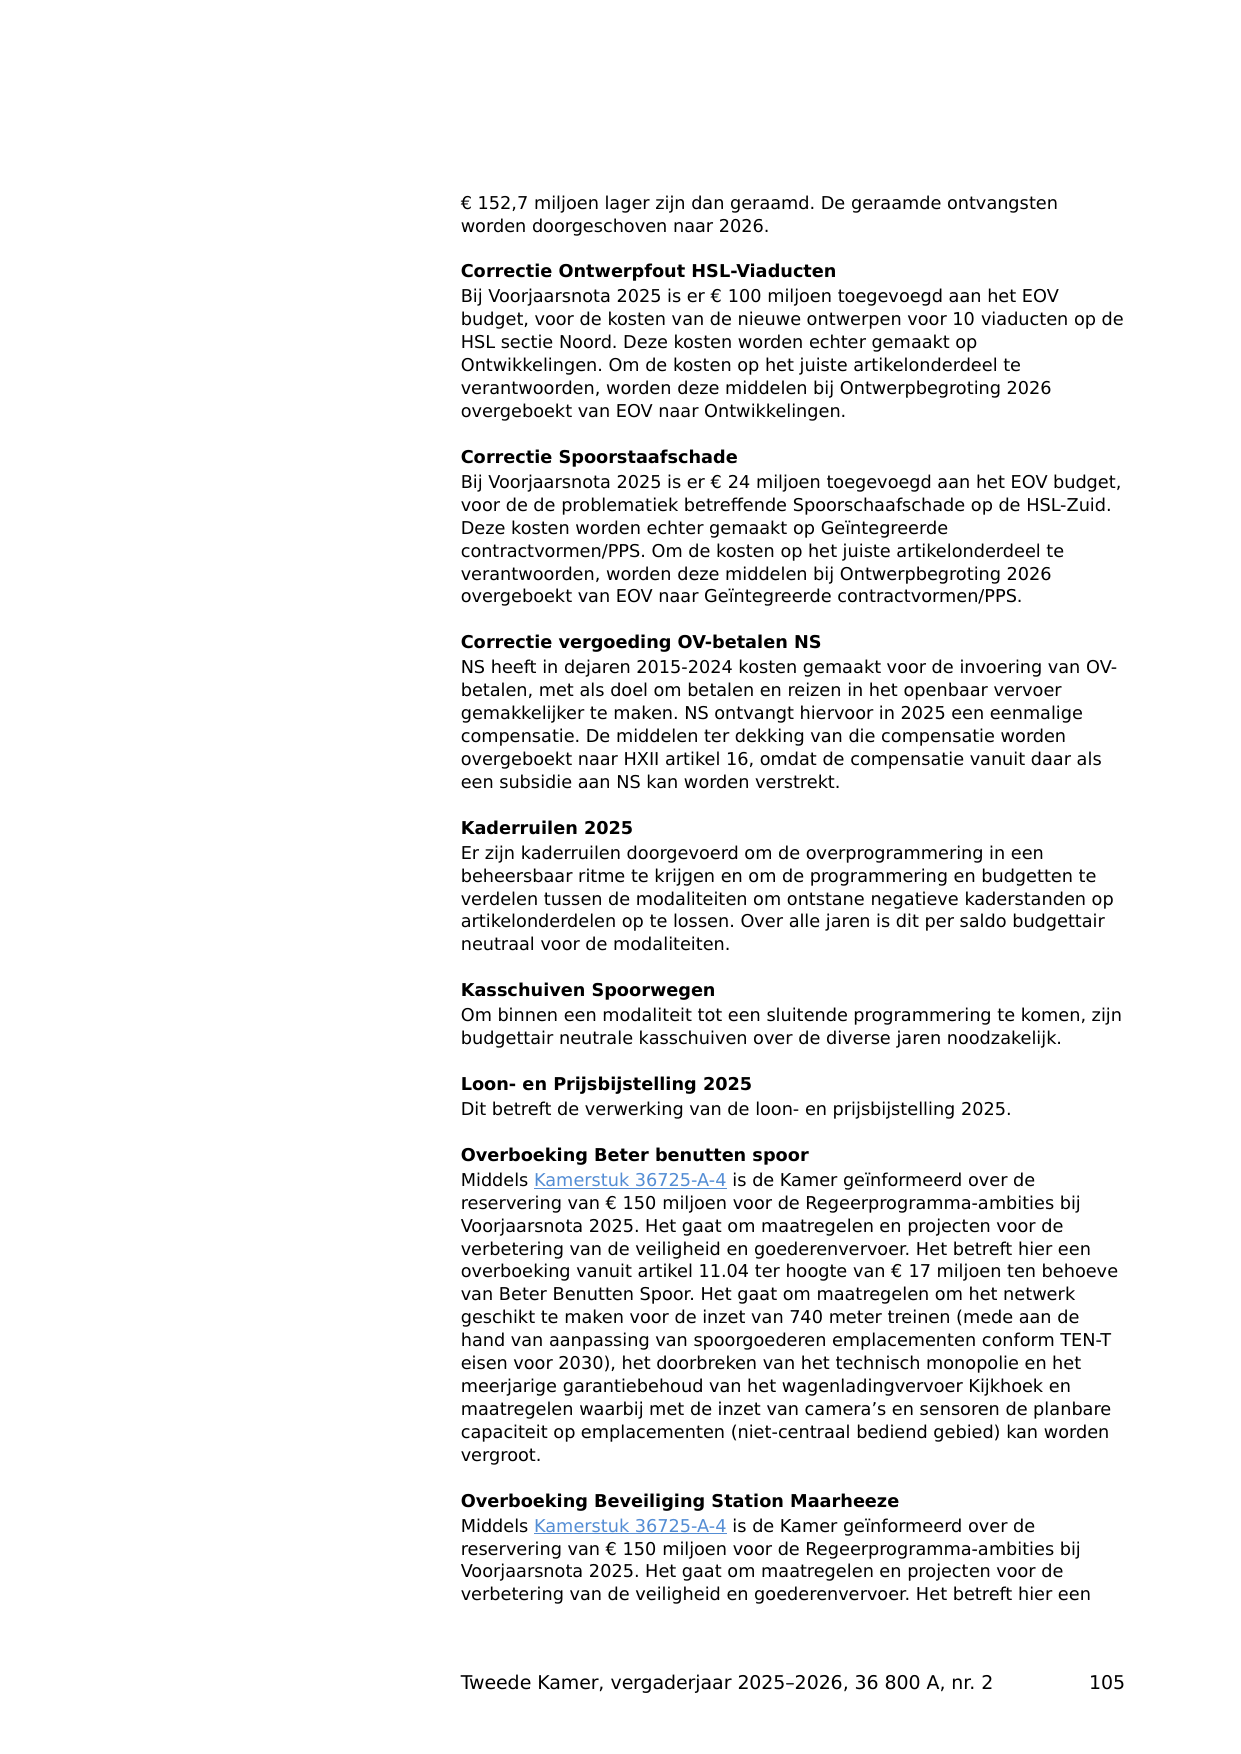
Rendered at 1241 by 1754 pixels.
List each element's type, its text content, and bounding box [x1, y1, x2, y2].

text Correctie Ontwerpfout HSL-Viaducten [461, 259, 1125, 282]
text Dit betreft de verwerking van de loon- en prijsbijstelling 2025. [461, 1097, 1125, 1120]
text Middels Kamerstuk 36725-A-4 is de Kamer geïnformeerd over de reservering van € 150 miljoen voor de Regeerprogramma-ambities bij Voorjaarsnota 2025. Het gaat om maatregelen en projecten voor de verbetering van de veiligheid en goederenvervoer. Het betreft hier een overboeking vanuit artikel 11.04 ter hoogte van € 17 miljoen ten behoeve van Beter Benutten Spoor. Het gaat om maatregelen om het netwerk geschikt te maken voor de inzet van 740 meter treinen (mede aan de hand van aanpassing van spoorgoederen emplacementen conform TEN-T eisen voor 2030), het doorbreken van het technisch monopolie en het meerjarige garantiebehoud van het wagenladingvervoer Kijkhoek en maatregelen waarbij met de inzet van camera’s en sensoren de planbare capaciteit op emplacementen (niet-centraal bediend gebied) kan worden vergroot. [461, 1168, 1125, 1466]
text Bij Voorjaarsnota 2025 is er € 24 miljoen toegevoegd aan het EOV budget, voor de de problematiek betreffende Spoorschaafschade op de HSL-Zuid. Deze kosten worden echter gemaakt op Geïntegreerde contractvormen/PPS. Om de kosten op het juiste artikelonderdeel te verantwoorden, worden deze middelen bij Ontwerpbegroting 2026 overgeboekt van EOV naar Geïntegreerde contractvormen/PPS. [461, 470, 1125, 607]
text Kasschuiven Spoorwegen [461, 978, 1125, 1001]
text Overboeking Beveiliging Station Maarheeze [461, 1489, 1125, 1512]
text Correctie Spoorstaafschade [461, 445, 1125, 468]
text Er zĳn kaderruilen doorgevoerd om de overprogrammering in een beheersbaar ritme te krĳgen en om de programmering en budgetten te verdelen tussen de modaliteiten om ontstane negatieve kaderstanden op artikelonderdelen op te lossen. Over alle jaren is dit per saldo budgettair neutraal voor de modaliteiten. [461, 841, 1125, 955]
text Loon- en Prijsbijstelling 2025 [461, 1072, 1125, 1095]
text Om binnen een modaliteit tot een sluitende programmering te komen, zijn budgettair neutrale kasschuiven over de diverse jaren noodzakelijk. [461, 1003, 1125, 1049]
text NS heeft in dejaren 2015-2024 kosten gemaakt voor de invoering van OV-betalen, met als doel om betalen en reizen in het openbaar vervoer gemakkelijker te maken. NS ontvangt hiervoor in 2025 een eenmalige compensatie. De middelen ter dekking van die compensatie worden overgeboekt naar HXII artikel 16, omdat de compensatie vanuit daar als een subsidie aan NS kan worden verstrekt. [461, 655, 1125, 793]
text Overboeking Beter benutten spoor [461, 1143, 1125, 1166]
text Kaderruilen 2025 [461, 816, 1125, 839]
text Middels Kamerstuk 36725-A-4 is de Kamer geïnformeerd over de reservering van € 150 miljoen voor de Regeerprogramma-ambities bij Voorjaarsnota 2025. Het gaat om maatregelen en projecten voor de verbetering van de veiligheid en goederenvervoer. Het betreft hier een [461, 1514, 1125, 1605]
text Correctie vergoeding OV-betalen NS [461, 630, 1125, 653]
text Bij Voorjaarsnota 2025 is er € 100 miljoen toegevoegd aan het EOV budget, voor de kosten van de nieuwe ontwerpen voor 10 viaducten op de HSL sectie Noord. Deze kosten worden echter gemaakt op Ontwikkelingen. Om de kosten op het juiste artikelonderdeel te verantwoorden, worden deze middelen bij Ontwerpbegroting 2026 overgeboekt van EOV naar Ontwikkelingen. [461, 284, 1125, 422]
text € 152,7 miljoen lager zijn dan geraamd. De geraamde ontvangsten worden doorgeschoven naar 2026. [461, 191, 1125, 237]
